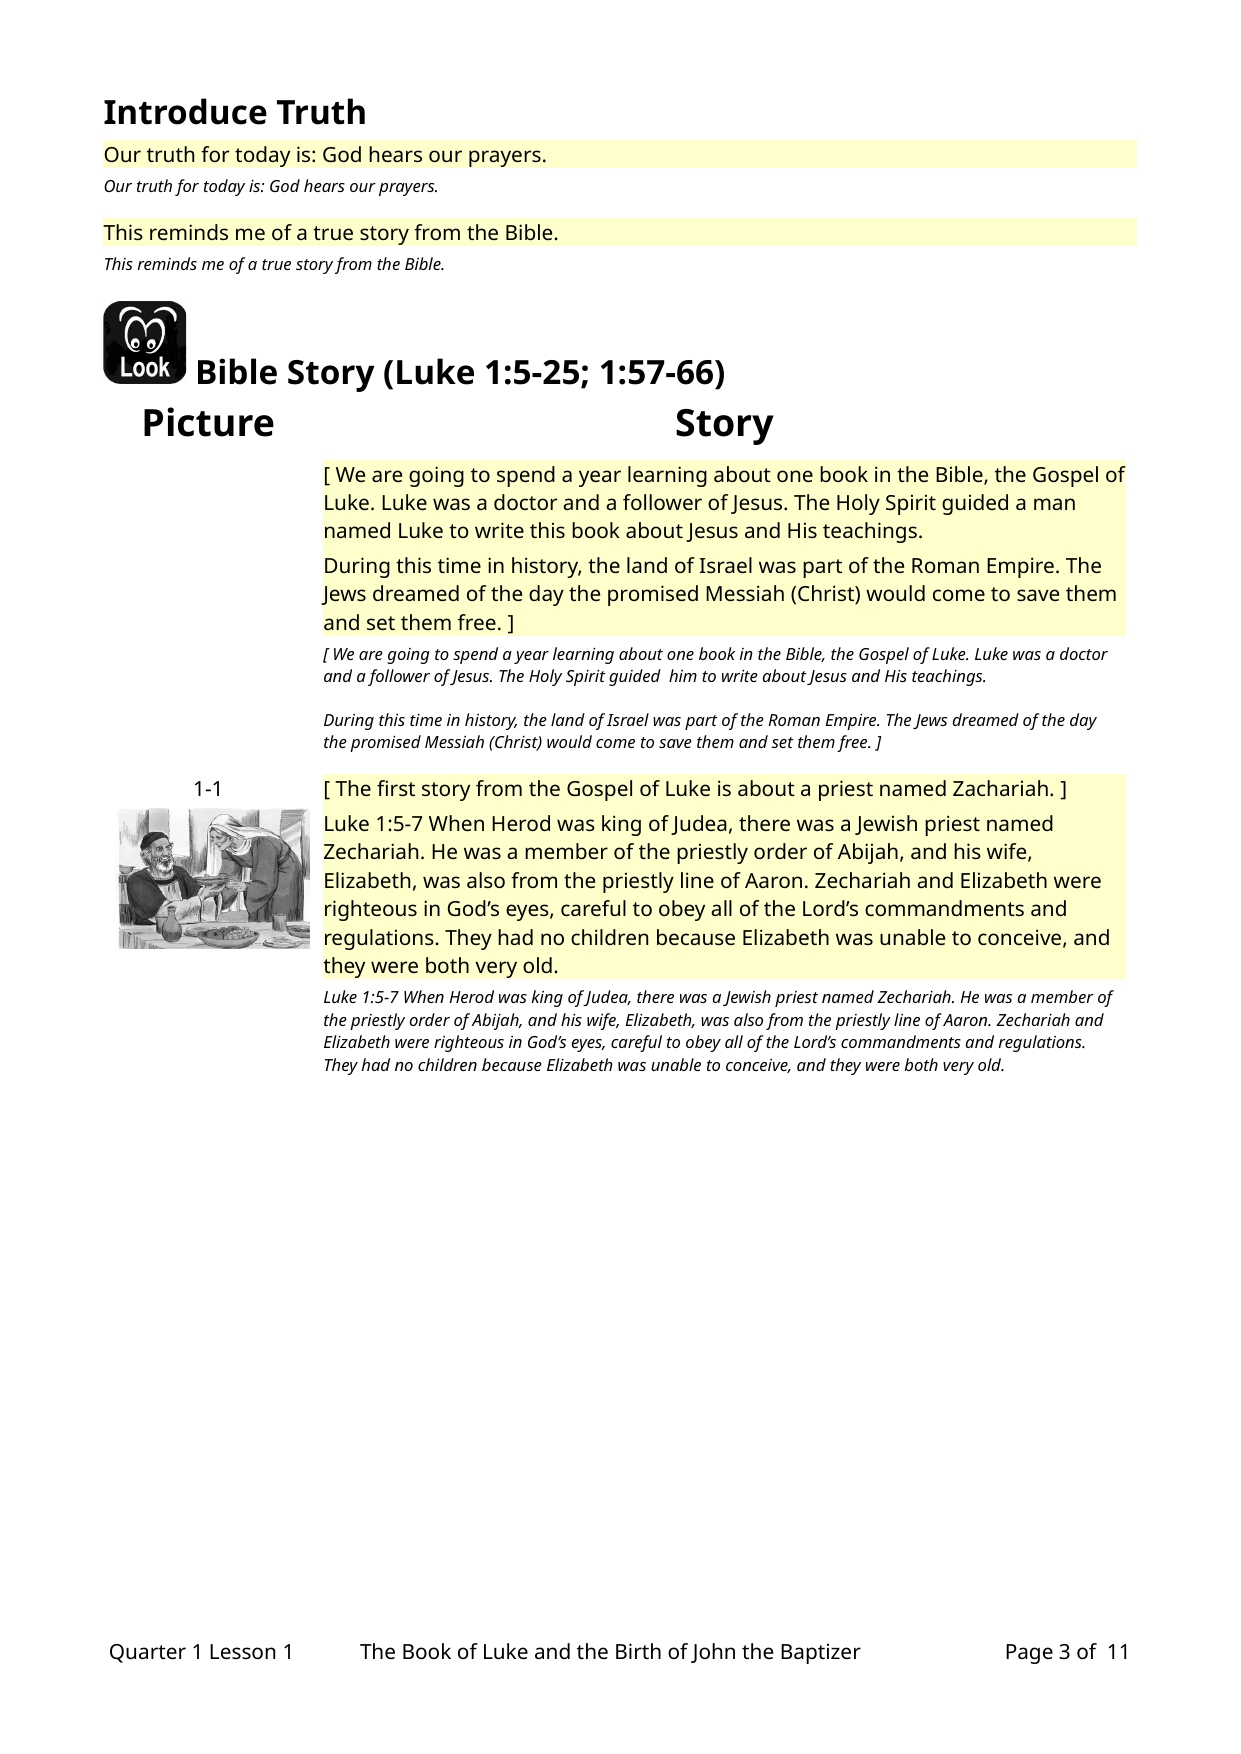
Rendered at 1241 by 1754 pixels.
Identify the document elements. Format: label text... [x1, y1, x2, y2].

table_cell 1-1 [104, 769, 312, 1091]
text Our truth for today is: God hears our prayers. [103, 140, 1137, 168]
text Bible Story (Luke 1:5-25; 1:57-66) [103, 301, 1137, 394]
text This reminds me of a true story from the Bible. [103, 218, 1137, 246]
picture [103, 301, 187, 384]
text Introduce Truth [103, 88, 1137, 134]
picture [115, 808, 310, 949]
text This reminds me of a true story from the Bible. [103, 252, 1137, 275]
table_cell [ The first story from the Gospel of Luke is about a priest named Zachariah. ] Luke 1:5-7 When Herod was king of Judea, there was a Jewish priest named Zechariah. He was a member of the priestly order of Abijah, and his wife, Elizabeth, was also from the priestly line of Aaron. Zechariah and Elizabeth were righteous in God’s eyes, careful to obey all of the Lord’s commandments and regulations. They had no children because Elizabeth was unable to conceive, and they were both very old. Luke 1:5-7 When Herod was king of Judea, there was a Jewish priest named Zechariah. He was a member of the priestly order of Abijah, and his wife, Elizabeth, was also from the priestly line of Aaron. Zechariah and Elizabeth were righteous in God’s eyes, careful to obey all of the Lord’s commandments and regulations. They had no children because Elizabeth was unable to conceive, and they were both very old. [312, 769, 1137, 1091]
table_header Picture [104, 394, 312, 768]
text Our truth for today is: God hears our prayers. [103, 174, 1137, 197]
table_header Story [ We are going to spend a year learning about one book in the Bible, the Gospel of Luke. Luke was a doctor and a follower of Jesus. The Holy Spirit guided a man named Luke to write this book about Jesus and His teachings. During this time in history, the land of Israel was part of the Roman Empire. The Jews dreamed of the day the promised Messiah (Christ) would come to save them and set them free. ] [ We are going to spend a year learning about one book in the Bible, the Gospel of Luke. Luke was a doctor and a follower of Jesus. The Holy Spirit guided him to write about Jesus and His teachings. During this time in history, the land of Israel was part of the Roman Empire. The Jews dreamed of the day the promised Messiah (Christ) would come to save them and set them free. ] [312, 394, 1137, 768]
